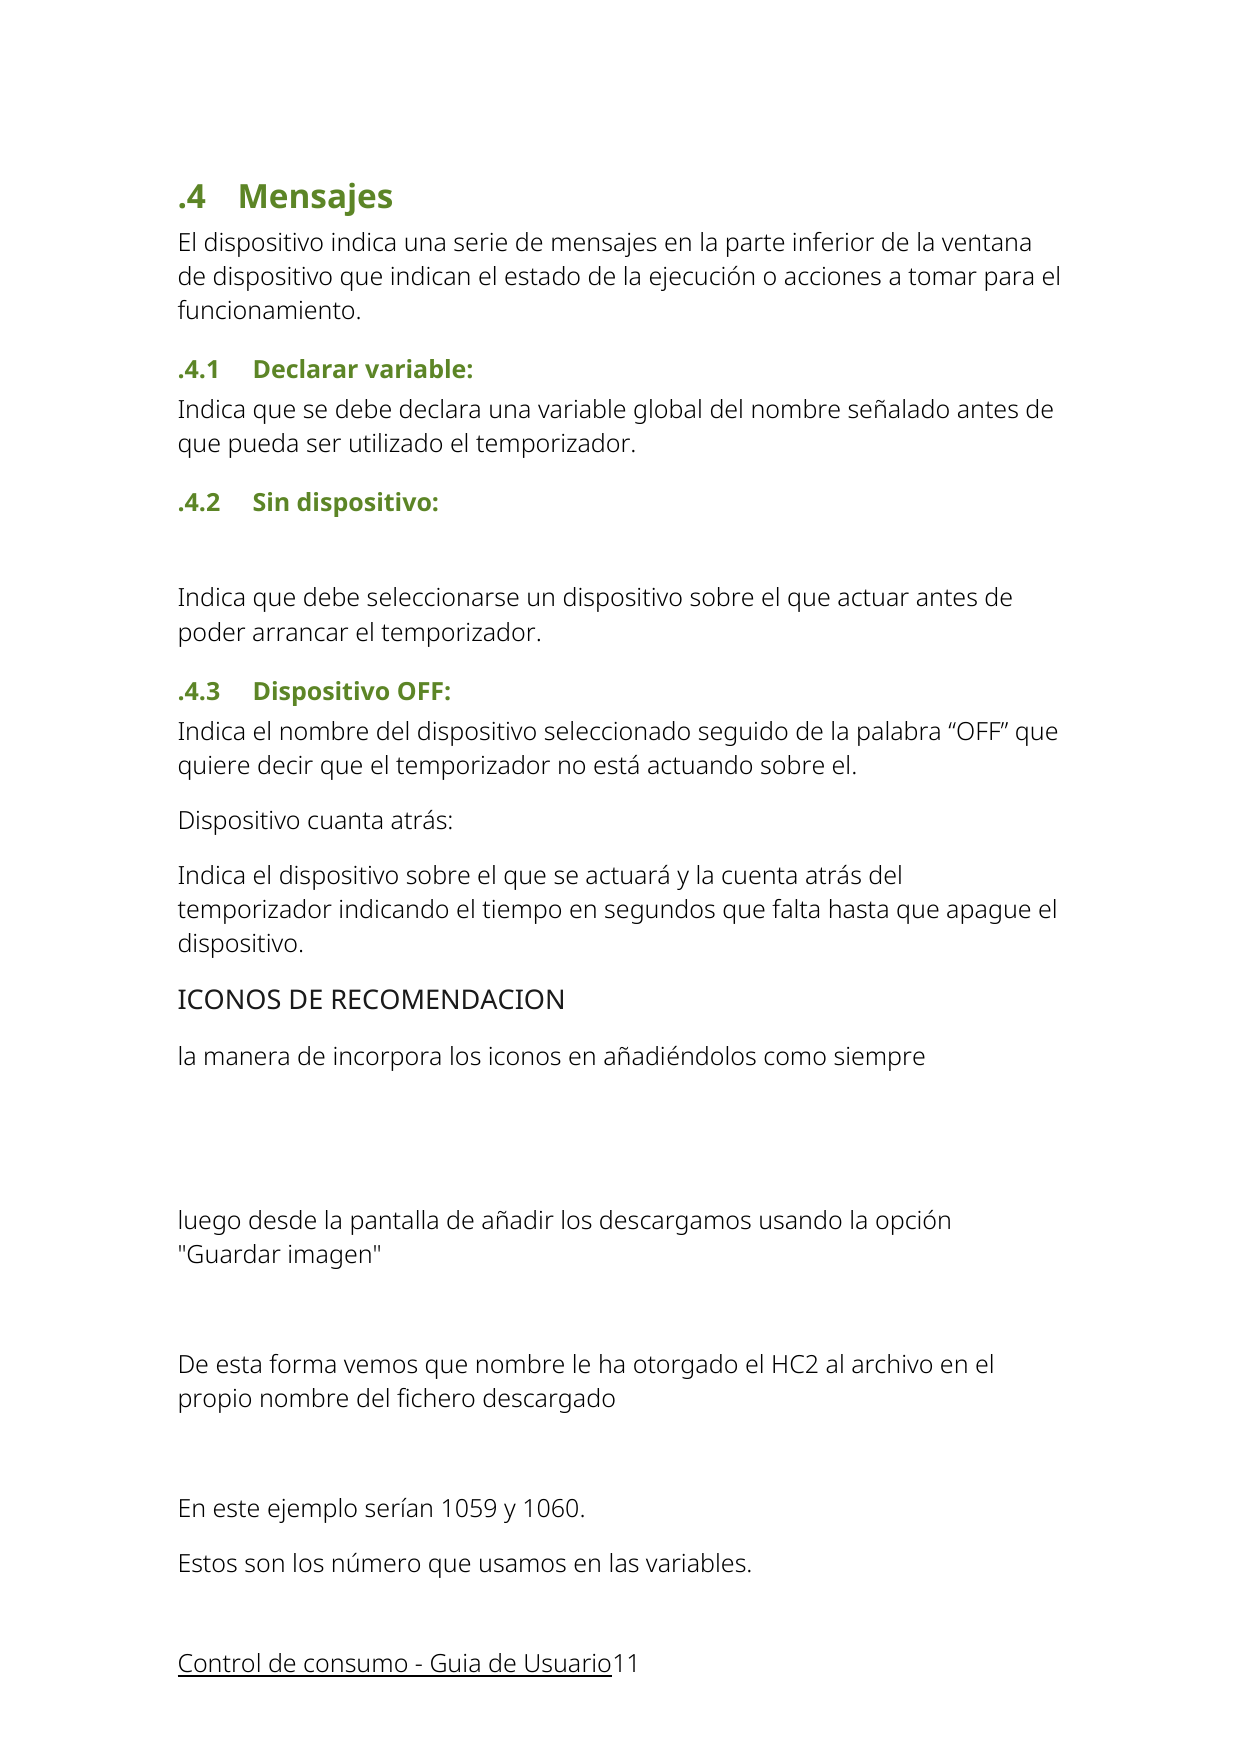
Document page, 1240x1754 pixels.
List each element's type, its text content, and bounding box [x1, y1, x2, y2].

text ICONOS DE RECOMENDACION [177, 980, 1062, 1017]
text Indica el nombre del dispositivo seleccionado seguido de la palabra “OFF” que quiere decir que el temporizador no está actuando sobre el. [177, 713, 1062, 782]
text El dispositivo indica una serie de mensajes en la parte inferior de la ventana de dispositivo que indican el estado de la ejecución o acciones a tomar para el funcionamiento. [177, 224, 1062, 326]
text luego desde la pantalla de añadir los descargamos usando la opción "Guardar imagen" [177, 1203, 1062, 1271]
subtitle Declarar variable: [177, 351, 1062, 386]
text En este ejemplo serían 1059 y 1060. [177, 1491, 1062, 1524]
text De esta forma vemos que nombre le ha otorgado el HC2 al archivo en el propio nombre del fichero descargado [177, 1347, 1062, 1415]
text Indica el dispositivo sobre el que se actuará y la cuenta atrás del temporizador indicando el tiempo en segundos que falta hasta que apague el dispositivo. [177, 857, 1062, 959]
text la manera de incorpora los iconos en añadiéndolos como siempre [177, 1038, 1062, 1072]
text Estos son los número que usamos en las variables. [177, 1545, 1062, 1579]
text Dispositivo cuanta atrás: [177, 802, 1062, 837]
subtitle Dispositivo OFF: [177, 673, 1062, 707]
text Indica que debe seleccionarse un dispositivo sobre el que actuar antes de poder arrancar el temporizador. [177, 580, 1062, 648]
text Indica que se debe declara una variable global del nombre señalado antes de que pueda ser utilizado el temporizador. [177, 392, 1062, 460]
subtitle Sin dispositivo: [177, 485, 1062, 519]
subtitle Mensajes [177, 173, 1062, 218]
